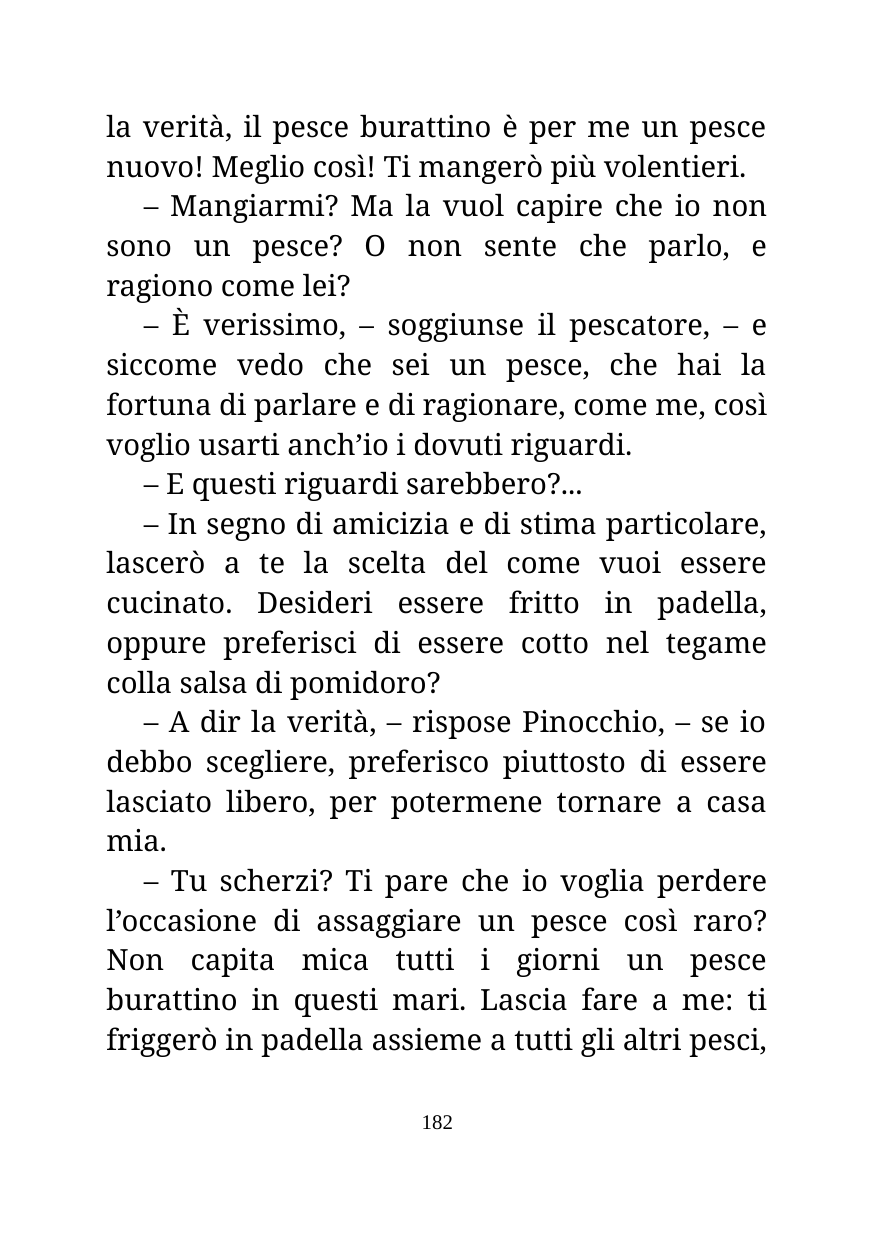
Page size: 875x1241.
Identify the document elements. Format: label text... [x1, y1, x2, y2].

text – A dir la verità, – rispose Pinocchio, – se io debbo scegliere, preferisco piuttosto di essere lasciato libero, per potermene tornare a casa mia. [106, 702, 768, 860]
text – In segno di amicizia e di stima particolare, lascerò a te la scelta del come vuoi essere cucinato. Desideri essere fritto in padella, oppure preferisci di essere cotto nel tegame colla salsa di pomidoro? [106, 503, 768, 702]
text – E questi riguardi sarebbero?... [106, 463, 768, 503]
text – È verissimo, – soggiunse il pescatore, – e siccome vedo che sei un pesce, che hai la fortuna di parlare e di ragionare, come me, così voglio usarti anch’io i dovuti riguardi. [106, 305, 768, 463]
text la verità, il pesce burattino è per me un pesce nuovo! Meglio così! Ti mangerò più volentieri. [106, 106, 768, 186]
text – Mangiarmi? Ma la vuol capire che io non sono un pesce? O non sente che parlo, e ragiono come lei? [106, 186, 768, 305]
text – Tu scherzi? Ti pare che io voglia perdere l’occasione di assaggiare un pesce così raro? Non capita mica tutti i giorni un pesce burattino in questi mari. Lascia fare a me: ti friggerò in padella assieme a tutti gli altri pesci, [106, 860, 768, 1059]
